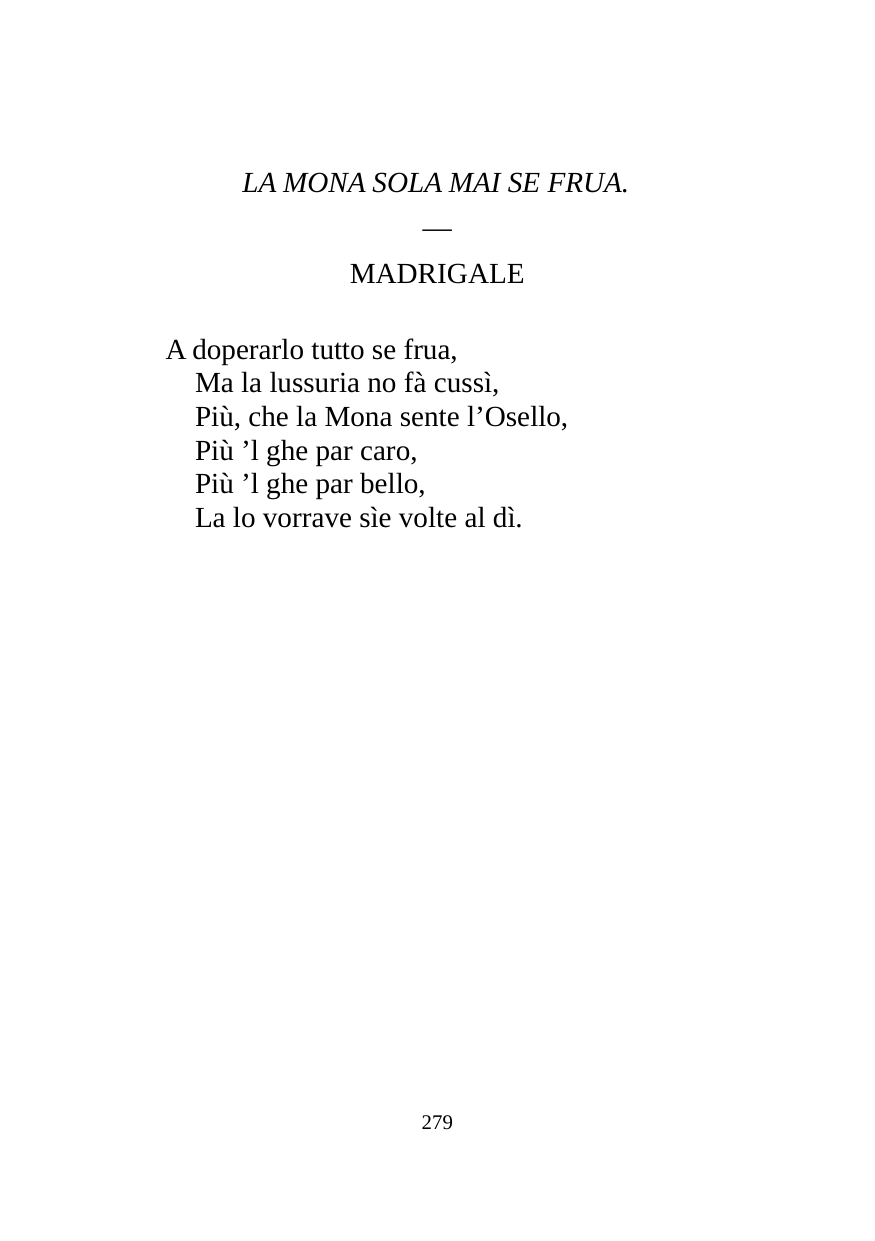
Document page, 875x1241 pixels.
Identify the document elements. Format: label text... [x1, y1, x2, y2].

subtitle LA MONA SOLA MAI SE FRUA. [106, 165, 768, 199]
text A doperarlo tutto se frua, Ma la lussuria no fà cussì, Più, che la Mona sente l’Osello, Più ’l ghe par caro, Più ’l ghe par bello, La lo vorrave sìe volte al dì. [165, 332, 768, 533]
text — [106, 211, 768, 244]
text MADRIGALE [106, 257, 768, 290]
